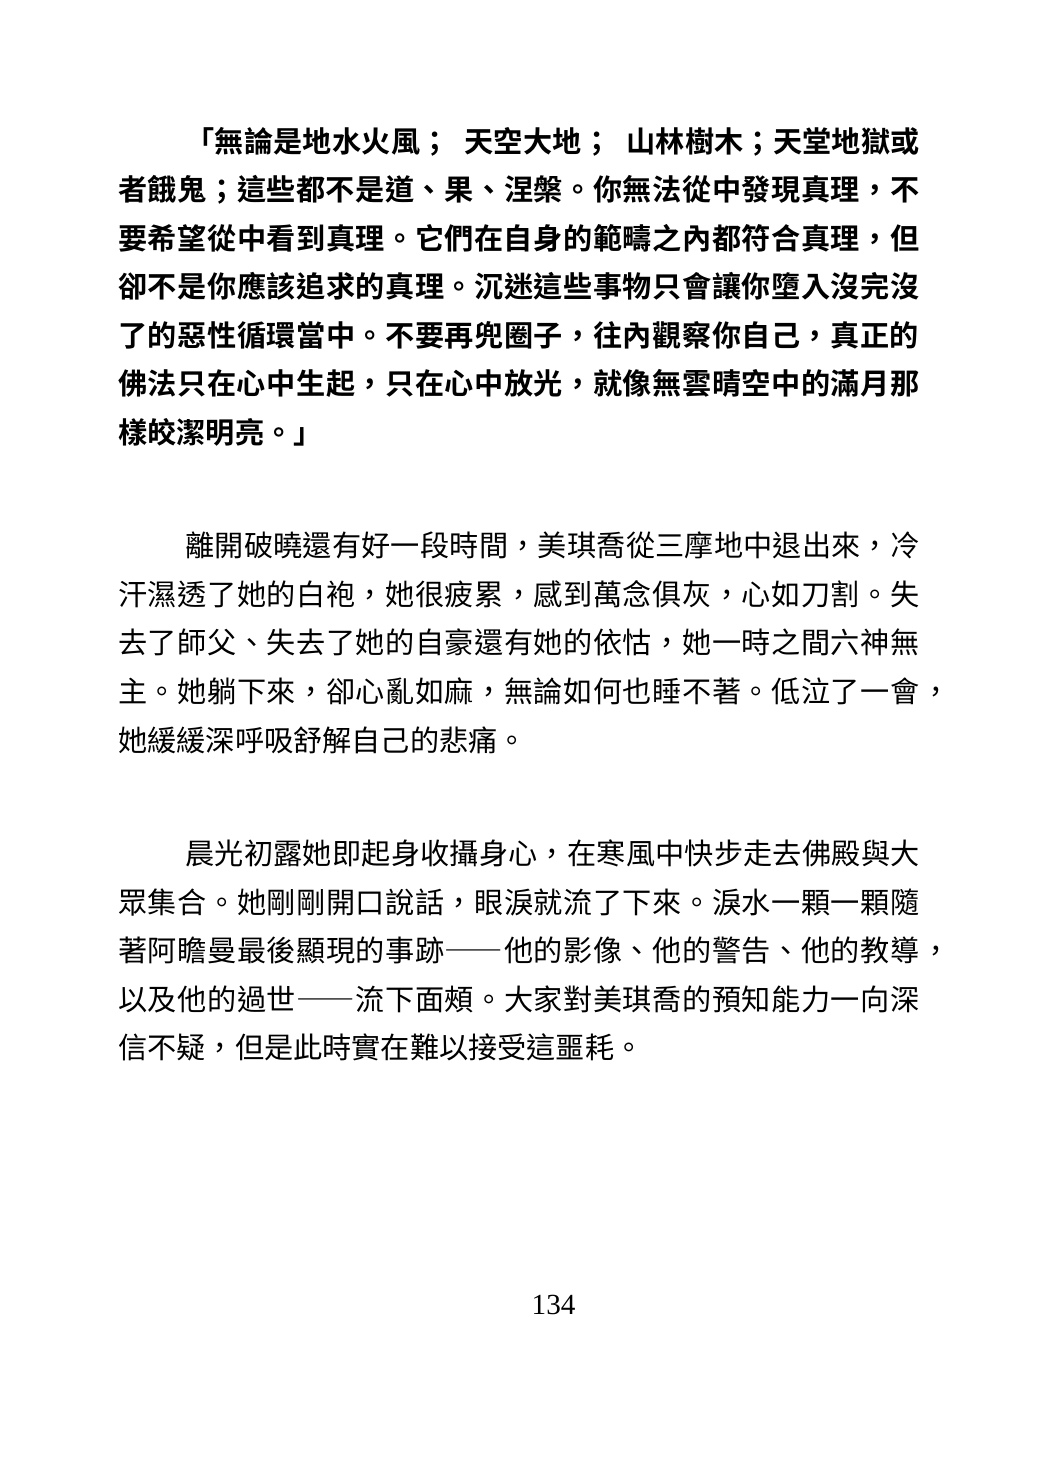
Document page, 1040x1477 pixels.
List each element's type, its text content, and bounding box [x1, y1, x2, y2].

text 離開破曉還有好一段時間，美琪喬從三摩地中退出來，冷汗濕透了她的白袍，她很疲累，感到萬念俱灰，心如刀割。失去了師父、失去了她的自豪還有她的依怙，她一時之間六神無主。她躺下來，卻心亂如麻，無論如何也睡不著。低泣了一會，她緩緩深呼吸舒解自己的悲痛。 [118, 523, 921, 759]
text 「無論是地水火風； 天空大地； 山林樹木；天堂地獄或者餓鬼；這些都不是道、果、涅槃。你無法從中發現真理，不要希望從中看到真理。它們在自身的範疇之內都符合真理，但卻不是你應該追求的真理。沉迷這些事物只會讓你墮入沒完沒了的惡性循環當中。不要再兜圈子，往內觀察你自己，真正的佛法只在心中生起，只在心中放光，就像無雲晴空中的滿月那樣皎潔明亮。」 [118, 118, 921, 452]
text 晨光初露她即起身收攝身心，在寒風中快步走去佛殿與大眾集合。她剛剛開口說話，眼淚就流了下來。淚水一顆一顆隨著阿瞻曼最後顯現的事跡——他的影像、他的警告、他的教導，以及他的過世——流下面頰。大家對美琪喬的預知能力一向深信不疑，但是此時實在難以接受這噩耗。 [118, 831, 921, 1067]
